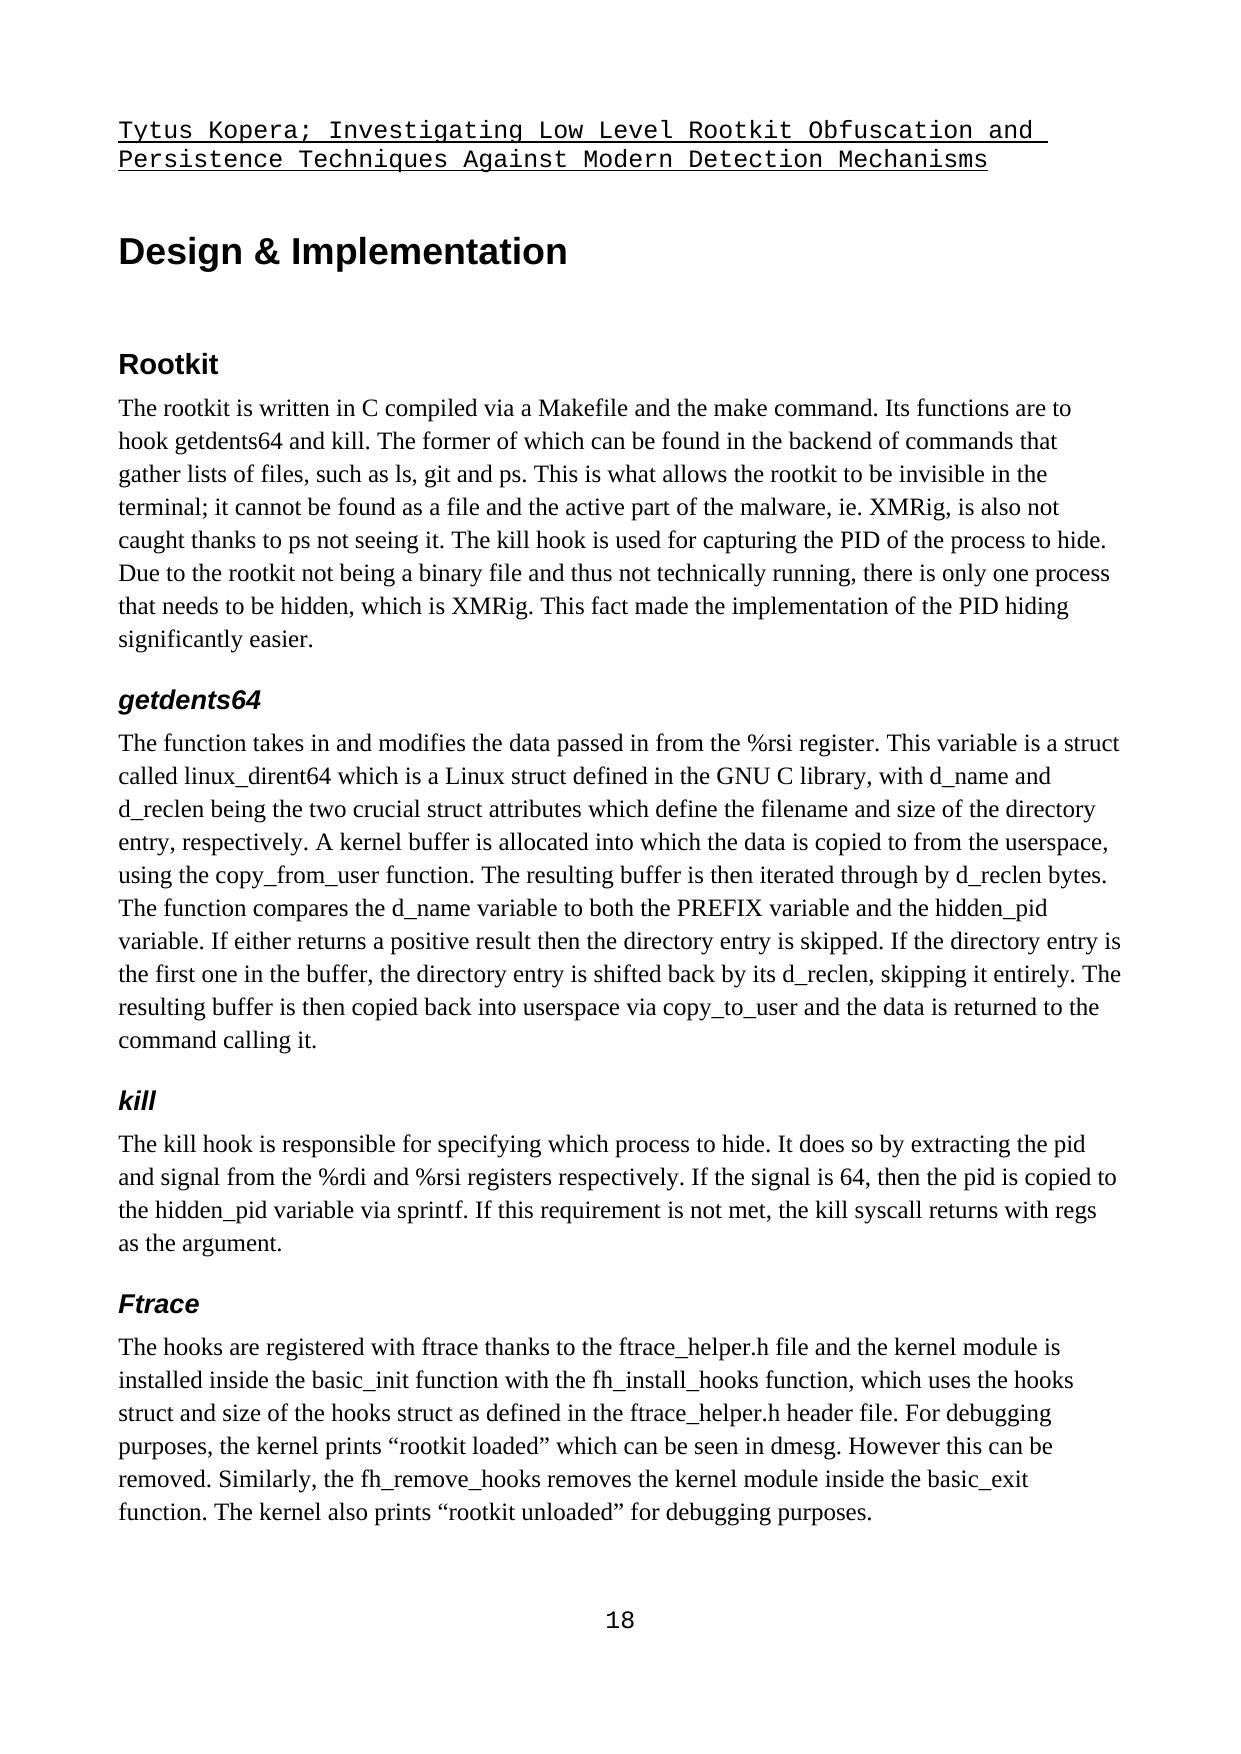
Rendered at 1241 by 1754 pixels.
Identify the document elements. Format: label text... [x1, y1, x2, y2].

text The kill hook is responsible for specifying which process to hide. It does so by extracting the pid and signal from the %rdi and %rsi registers respectively. If the signal is 64, then the pid is copied to the hidden_pid variable via sprintf. If this requirement is not met, the kill syscall returns with regs as the argument. [118, 1129, 1122, 1257]
subtitle Ftrace [118, 1288, 1122, 1319]
text The rootkit is written in C compiled via a Makefile and the make command. Its functions are to hook getdents64 and kill. The former of which can be found in the backend of commands that gather lists of files, such as ls, git and ps. This is what allows the rootkit to be invisible in the terminal; it cannot be found as a file and the active part of the malware, ie. XMRig, is also not caught thanks to ps not seeing it. The kill hook is used for capturing the PID of the process to hide. Due to the rootkit not being a binary file and thus not technically running, there is only one process that needs to be hidden, which is XMRig. This fact made the implementation of the PID hiding significantly easier. [118, 393, 1122, 653]
text The hooks are registered with ftrace thanks to the ftrace_helper.h file and the kernel module is installed inside the basic_init function with the fh_install_hooks function, which uses the hooks struct and size of the hooks struct as defined in the ftrace_helper.h header file. For debugging purposes, the kernel prints “rootkit loaded” which can be seen in dmesg. However this can be removed. Similarly, the fh_remove_hooks removes the kernel module inside the basic_exit function. The kernel also prints “rootkit unloaded” for debugging purposes. [118, 1332, 1122, 1526]
subtitle Rootkit [118, 347, 1122, 381]
subtitle Design & Implementation [118, 229, 1122, 272]
text The function takes in and modifies the data passed in from the %rsi register. This variable is a struct called linux_dirent64 which is a Linux struct defined in the GNU C library, with d_name and d_reclen being the two crucial struct attributes which define the filename and size of the directory entry, respectively. A kernel buffer is allocated into which the data is copied to from the userspace, using the copy_from_user function. The resulting buffer is then iterated through by d_reclen bytes. The function compares the d_name variable to both the PREFIX variable and the hidden_pid variable. If either returns a positive result then the directory entry is skipped. If the directory entry is the first one in the buffer, the directory entry is shifted back by its d_reclen, skipping it entirely. The resulting buffer is then copied back into userspace via copy_to_user and the data is returned to the command calling it. [118, 728, 1122, 1054]
subtitle getdents64 [118, 684, 1122, 716]
subtitle kill [118, 1085, 1122, 1117]
